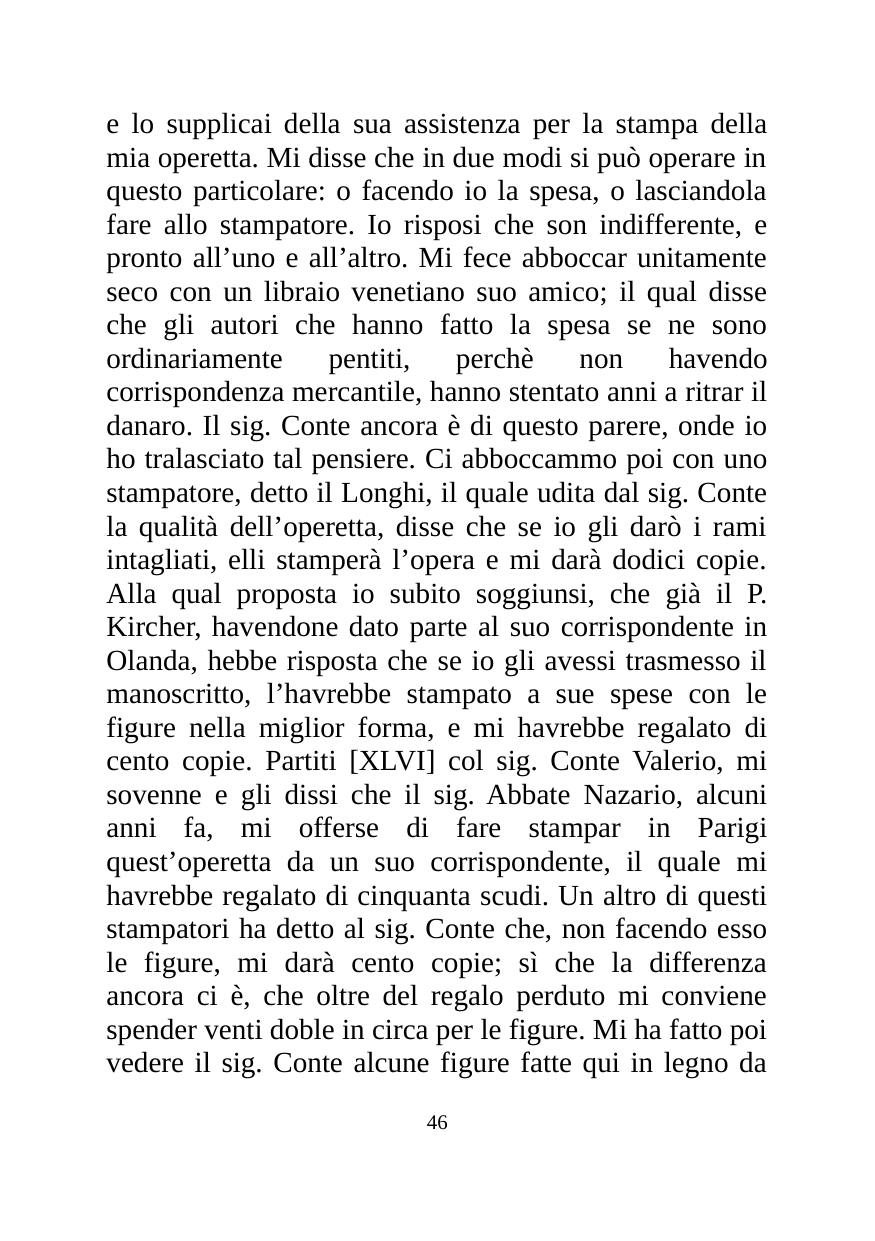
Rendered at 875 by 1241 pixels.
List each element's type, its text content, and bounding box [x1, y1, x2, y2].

text e lo supplicai della sua assistenza per la stampa della mia operetta. Mi disse che in due modi si può operare in questo particolare: o facendo io la spesa, o lasciandola fare allo stampatore. Io risposi che son indifferente, e pronto all’uno e all’altro. Mi fece abboccar unitamente seco con un libraio venetiano suo amico; il qual disse che gli autori che hanno fatto la spesa se ne sono ordinariamente pentiti, perchè non havendo corrispondenza mercantile, hanno stentato anni a ritrar il danaro. Il sig. Conte ancora è di questo parere, onde io ho tralasciato tal pensiere. Ci abboccammo poi con uno stampatore, detto il Longhi, il quale udita dal sig. Conte la qualità dell’operetta, disse che se io gli darò i rami intagliati, elli stamperà l’opera e mi darà dodici copie. Alla qual proposta io subito soggiunsi, che già il P. Kircher, havendone dato parte al suo corrispondente in Olanda, hebbe risposta che se io gli avessi trasmesso il manoscritto, l’havrebbe stampato a sue spese con le figure nella miglior forma, e mi havrebbe regalato di cento copie. Partiti [XLVI] col sig. Conte Valerio, mi sovenne e gli dissi che il sig. Abbate Nazario, alcuni anni fa, mi offerse di fare stampar in Parigi quest’operetta da un suo corrispondente, il quale mi havrebbe regalato di cinquanta scudi. Un altro di questi stampatori ha detto al sig. Conte che, non facendo esso le figure, mi darà cento copie; sì che la differenza ancora ci è, che oltre del regalo perduto mi conviene spender venti doble in circa per le figure. Mi ha fatto poi vedere il sig. Conte alcune figure fatte qui in legno da [106, 106, 768, 1079]
